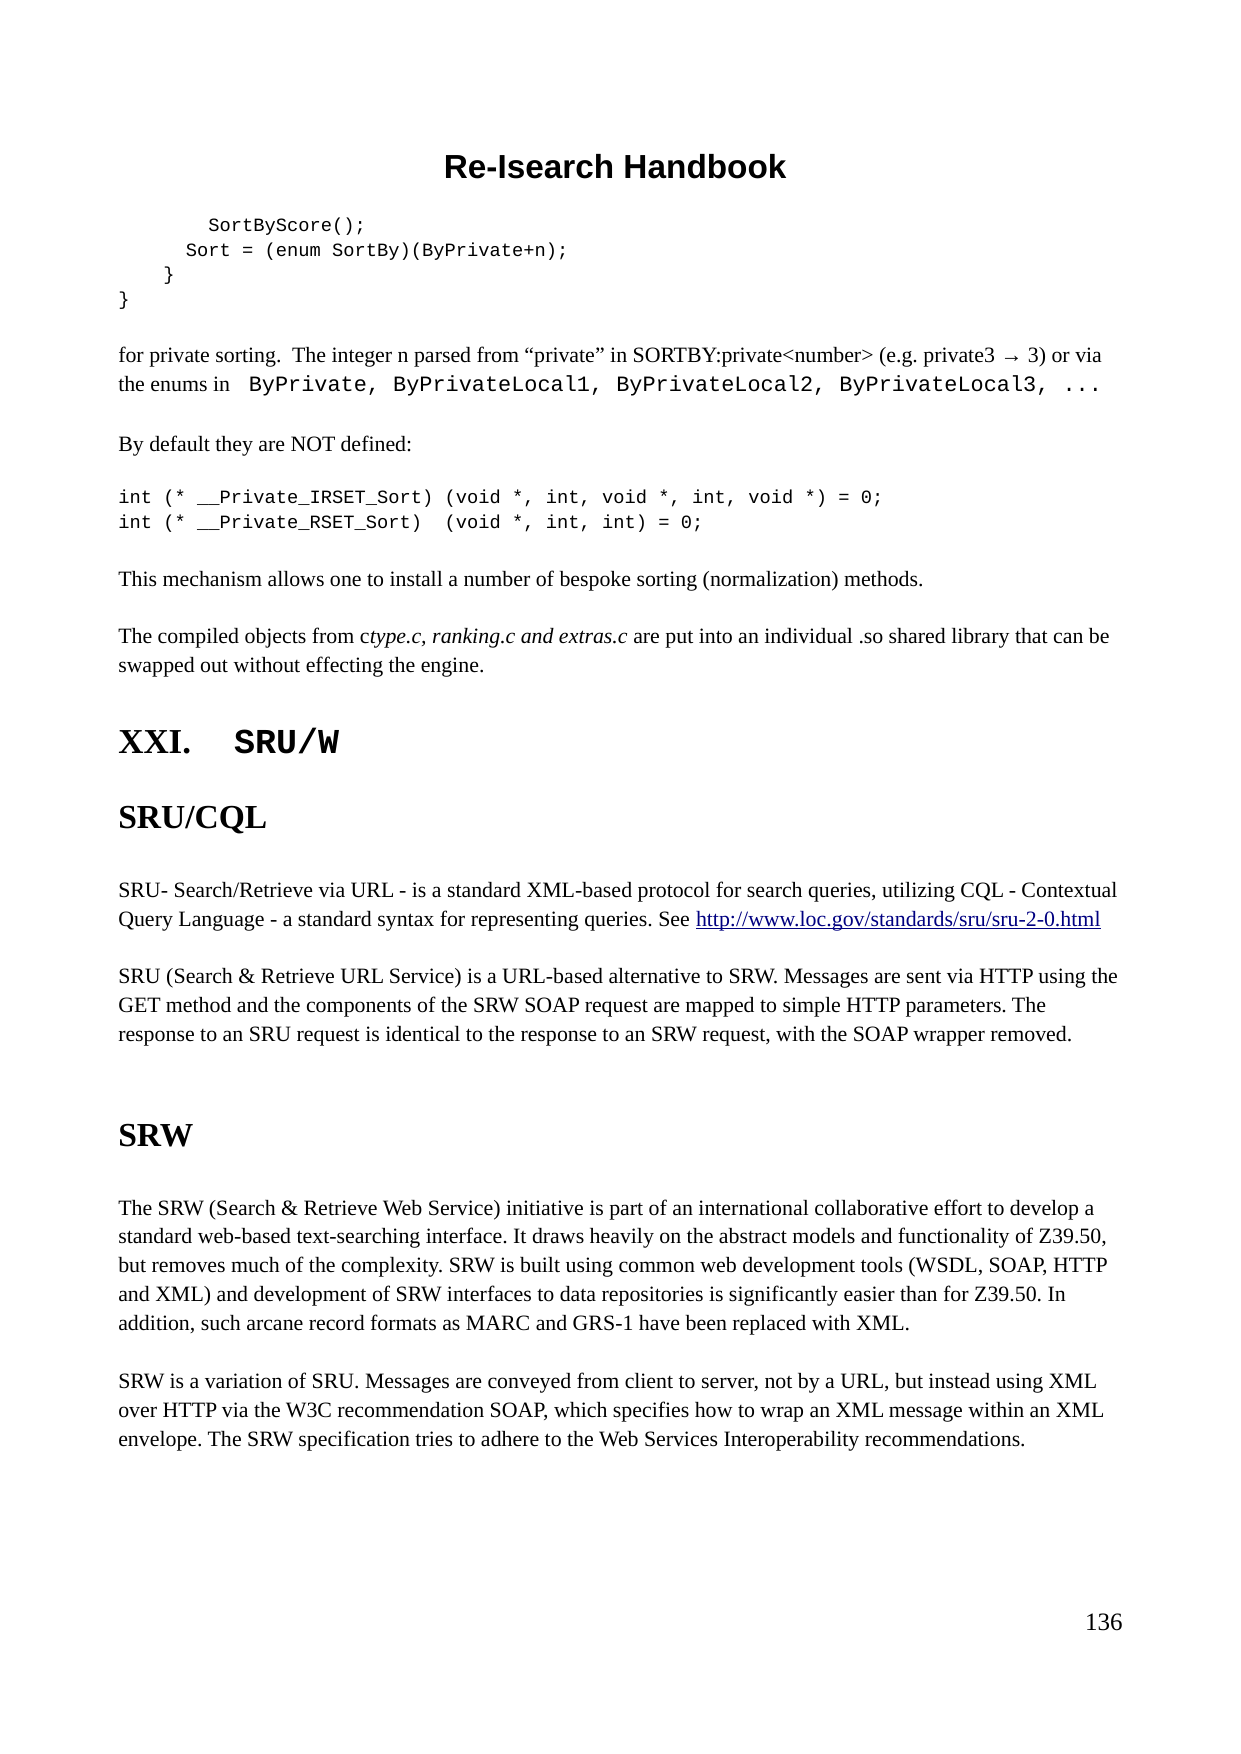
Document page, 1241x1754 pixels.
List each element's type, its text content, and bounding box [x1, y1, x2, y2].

text SRU (Search & Retrieve URL Service) is a URL-based alternative to SRW. Messages are sent via HTTP using the GET method and the components of the SRW SOAP request are mapped to simple HTTP parameters. The response to an SRU request is identical to the response to an SRW request, with the SOAP wrapper removed. [118, 963, 1122, 1047]
text for private sorting. The integer n parsed from “private” in SORTBY:private<number> (e.g. private3 → 3) or via the enums in ByPrivate, ByPrivateLocal1, ByPrivateLocal2, ByPrivateLocal3, ... [118, 342, 1122, 398]
subtitle SRW [118, 1115, 1122, 1153]
subtitle SRU/W [118, 721, 1122, 764]
text SortByScore(); [118, 216, 1122, 237]
text The compiled objects from ctype.c, ranking.c and extras.c are put into an individual .so shared library that can be swapped out without effecting the engine. [118, 623, 1122, 677]
text The SRW (Search & Retrieve Web Service) initiative is part of an international collaborative effort to develop a standard web-based text-searching interface. It draws heavily on the abstract models and functionality of Z39.50, but removes much of the complexity. SRW is built using common web development tools (WSDL, SOAP, HTTP and XML) and development of SRW interfaces to data repositories is significantly easier than for Z39.50. In addition, such arcane record formats as MARC and GRS-1 have been replaced with XML. [118, 1194, 1122, 1336]
text Sort = (enum SortBy)(ByPrivate+n); [118, 241, 1122, 262]
text SRU- Search/Retrieve via URL - is a standard XML-based protocol for search queries, utilizing CQL - Contextual Query Language - a standard syntax for representing queries. See http://www.loc.gov/standards/sru/sru-2-0.html [118, 877, 1122, 931]
text int (* __Private_IRSET_Sort) (void *, int, void *, int, void *) = 0; [118, 488, 1122, 509]
text This mechanism allows one to install a number of bespoke sorting (normalization) methods. [118, 566, 1122, 591]
text SRW is a variation of SRU. Messages are conveyed from client to server, not by a URL, but instead using XML over HTTP via the W3C recommendation SOAP, which specifies how to wrap an XML message within an XML envelope. The SRW specification tries to adhere to the Web Services Interoperability recommendations. [118, 1368, 1122, 1451]
text } [118, 289, 1122, 311]
text int (* __Private_RSET_Sort) (void *, int, int) = 0; [118, 513, 1122, 534]
text By default they are NOT defined: [118, 431, 1122, 456]
text } [118, 265, 1122, 286]
subtitle SRU/CQL [118, 797, 1122, 836]
